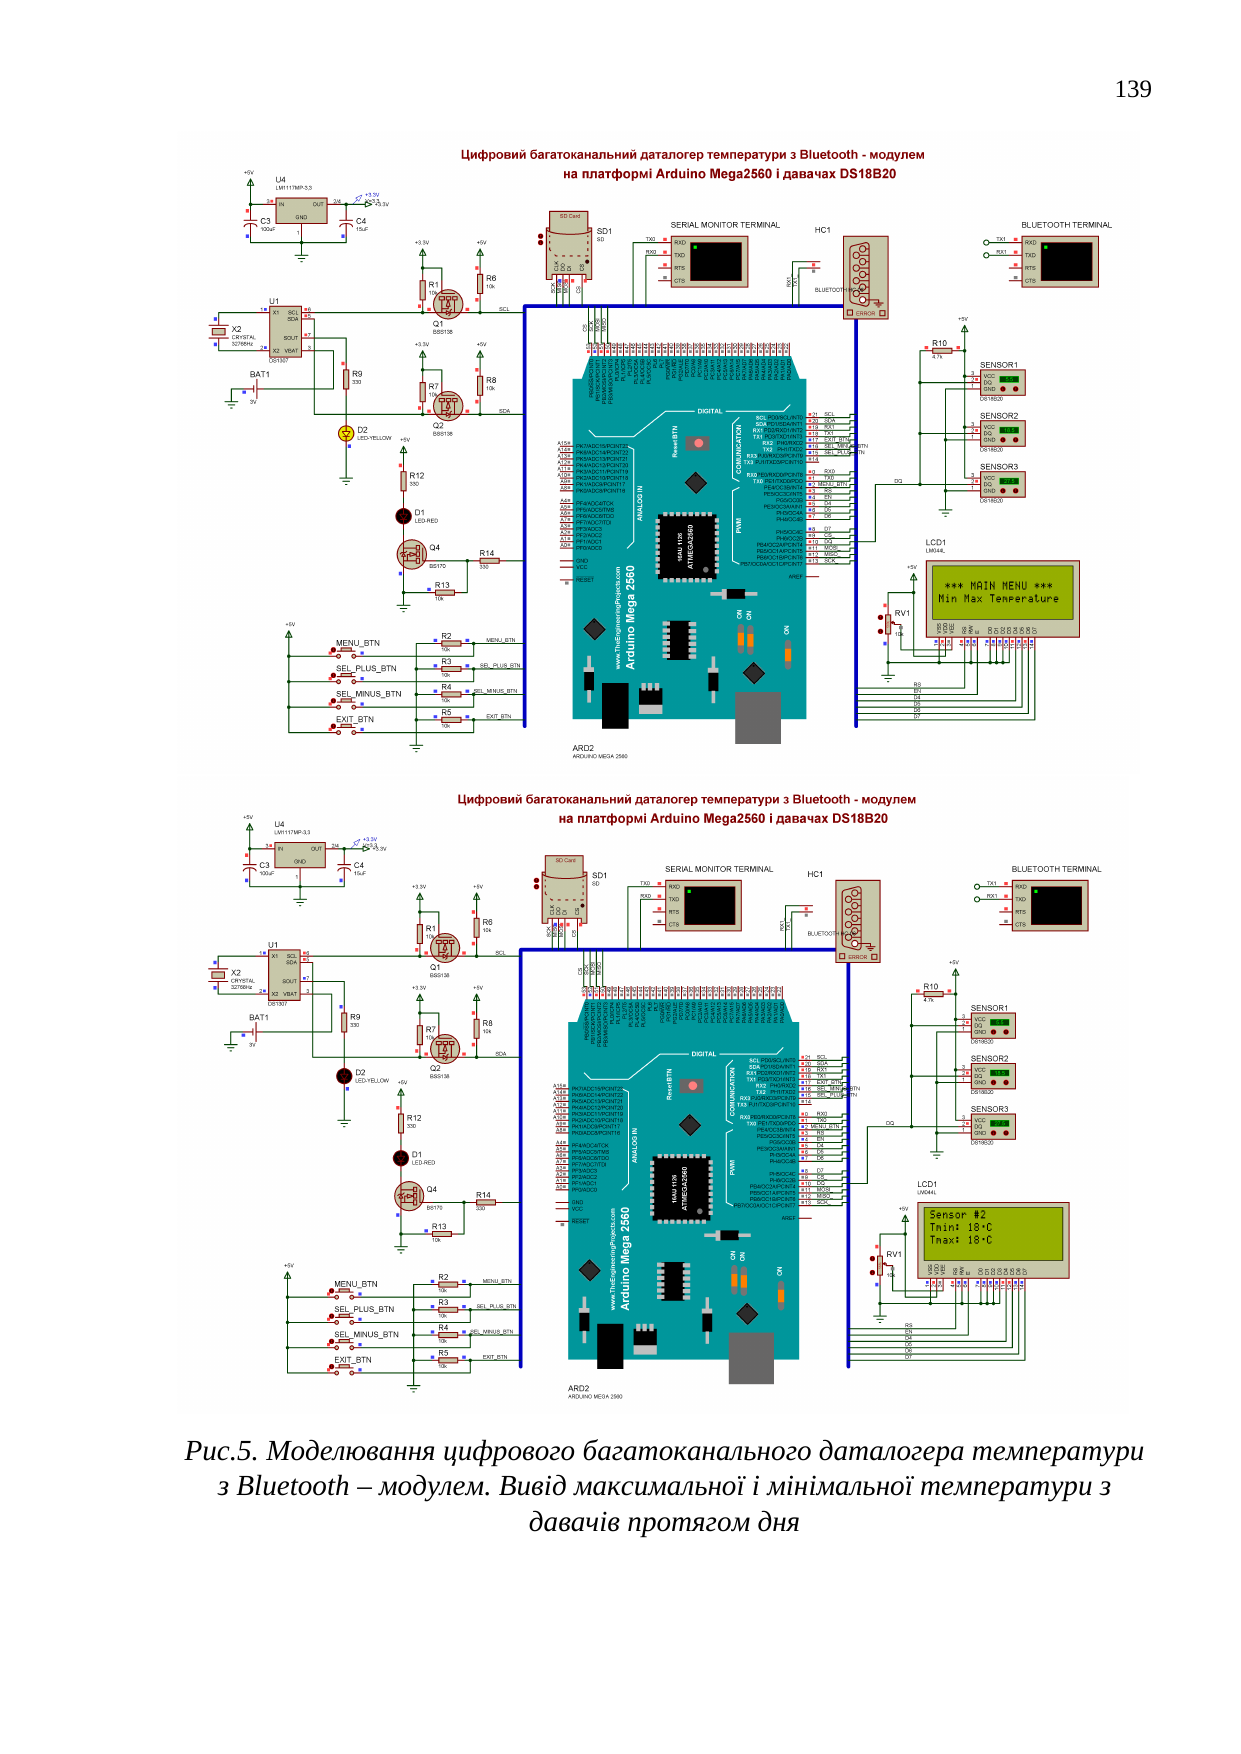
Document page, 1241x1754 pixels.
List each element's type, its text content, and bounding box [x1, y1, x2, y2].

picture [177, 131, 1140, 774]
picture [177, 776, 1129, 1414]
text Рис.5. Моделювання цифрового багатоканального даталогера температури з Bluetooth – модулем. Вивід максимальної і мінімальної температури з давачів протягом дня [177, 1433, 1152, 1538]
